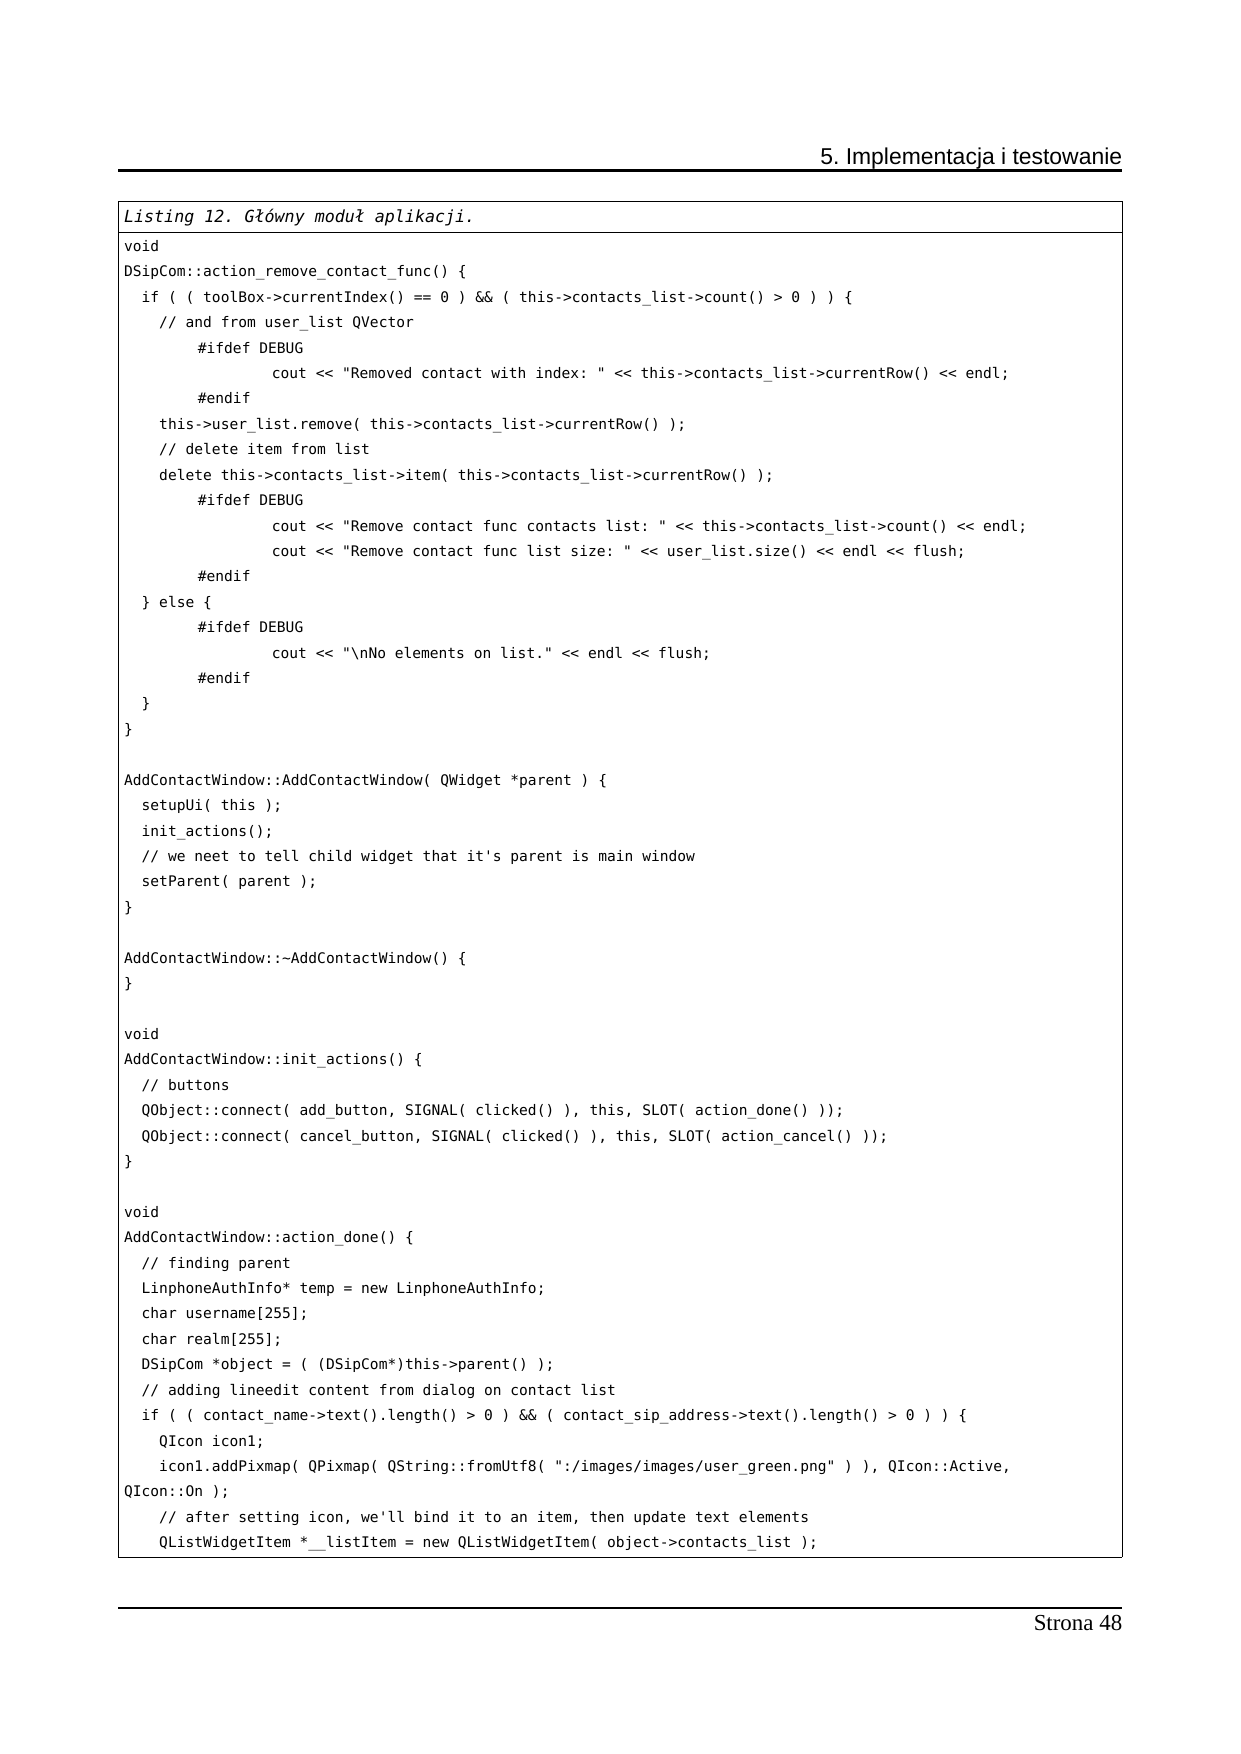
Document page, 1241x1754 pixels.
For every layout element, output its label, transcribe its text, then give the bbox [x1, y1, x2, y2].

table_header Listing 12. Główny moduł aplikacji. [119, 202, 1122, 232]
table_cell void DSipCom::action_remove_contact_func() { if ( ( toolBox->currentIndex() == 0 ) && ( this->contacts_list->count() > 0 ) ) { // and from user_list QVector #ifdef DEBUG cout << "Removed contact with index: " << this->contacts_list->currentRow() << endl; #endif this->user_list.remove( this->contacts_list->currentRow() ); // delete item from list delete this->contacts_list->item( this->contacts_list->currentRow() ); #ifdef DEBUG cout << "Remove contact func contacts list: " << this->contacts_list->count() << endl; cout << "Remove contact func list size: " << user_list.size() << endl << flush; #endif } else { #ifdef DEBUG cout << "\nNo elements on list." << endl << flush; #endif } } AddContactWindow::AddContactWindow( QWidget *parent ) { setupUi( this ); init_actions(); // we neet to tell child widget that it's parent is main window setParent( parent ); } AddContactWindow::~AddContactWindow() { } void AddContactWindow::init_actions() { // buttons QObject::connect( add_button, SIGNAL( clicked() ), this, SLOT( action_done() )); QObject::connect( cancel_button, SIGNAL( clicked() ), this, SLOT( action_cancel() )); } void AddContactWindow::action_done() { // finding parent LinphoneAuthInfo* temp = new LinphoneAuthInfo; char username[255]; char realm[255]; DSipCom *object = ( (DSipCom*)this->parent() ); // adding lineedit content from dialog on contact list if ( ( contact_name->text().length() > 0 ) && ( contact_sip_address->text().length() > 0 ) ) { QIcon icon1; icon1.addPixmap( QPixmap( QString::fromUtf8( ":/images/images/user_green.png" ) ), QIcon::Active, QIcon::On ); // after setting icon, we'll bind it to an item, then update text elements QListWidgetItem *__listItem = new QListWidgetItem( object->contacts_list ); [119, 233, 1122, 1557]
